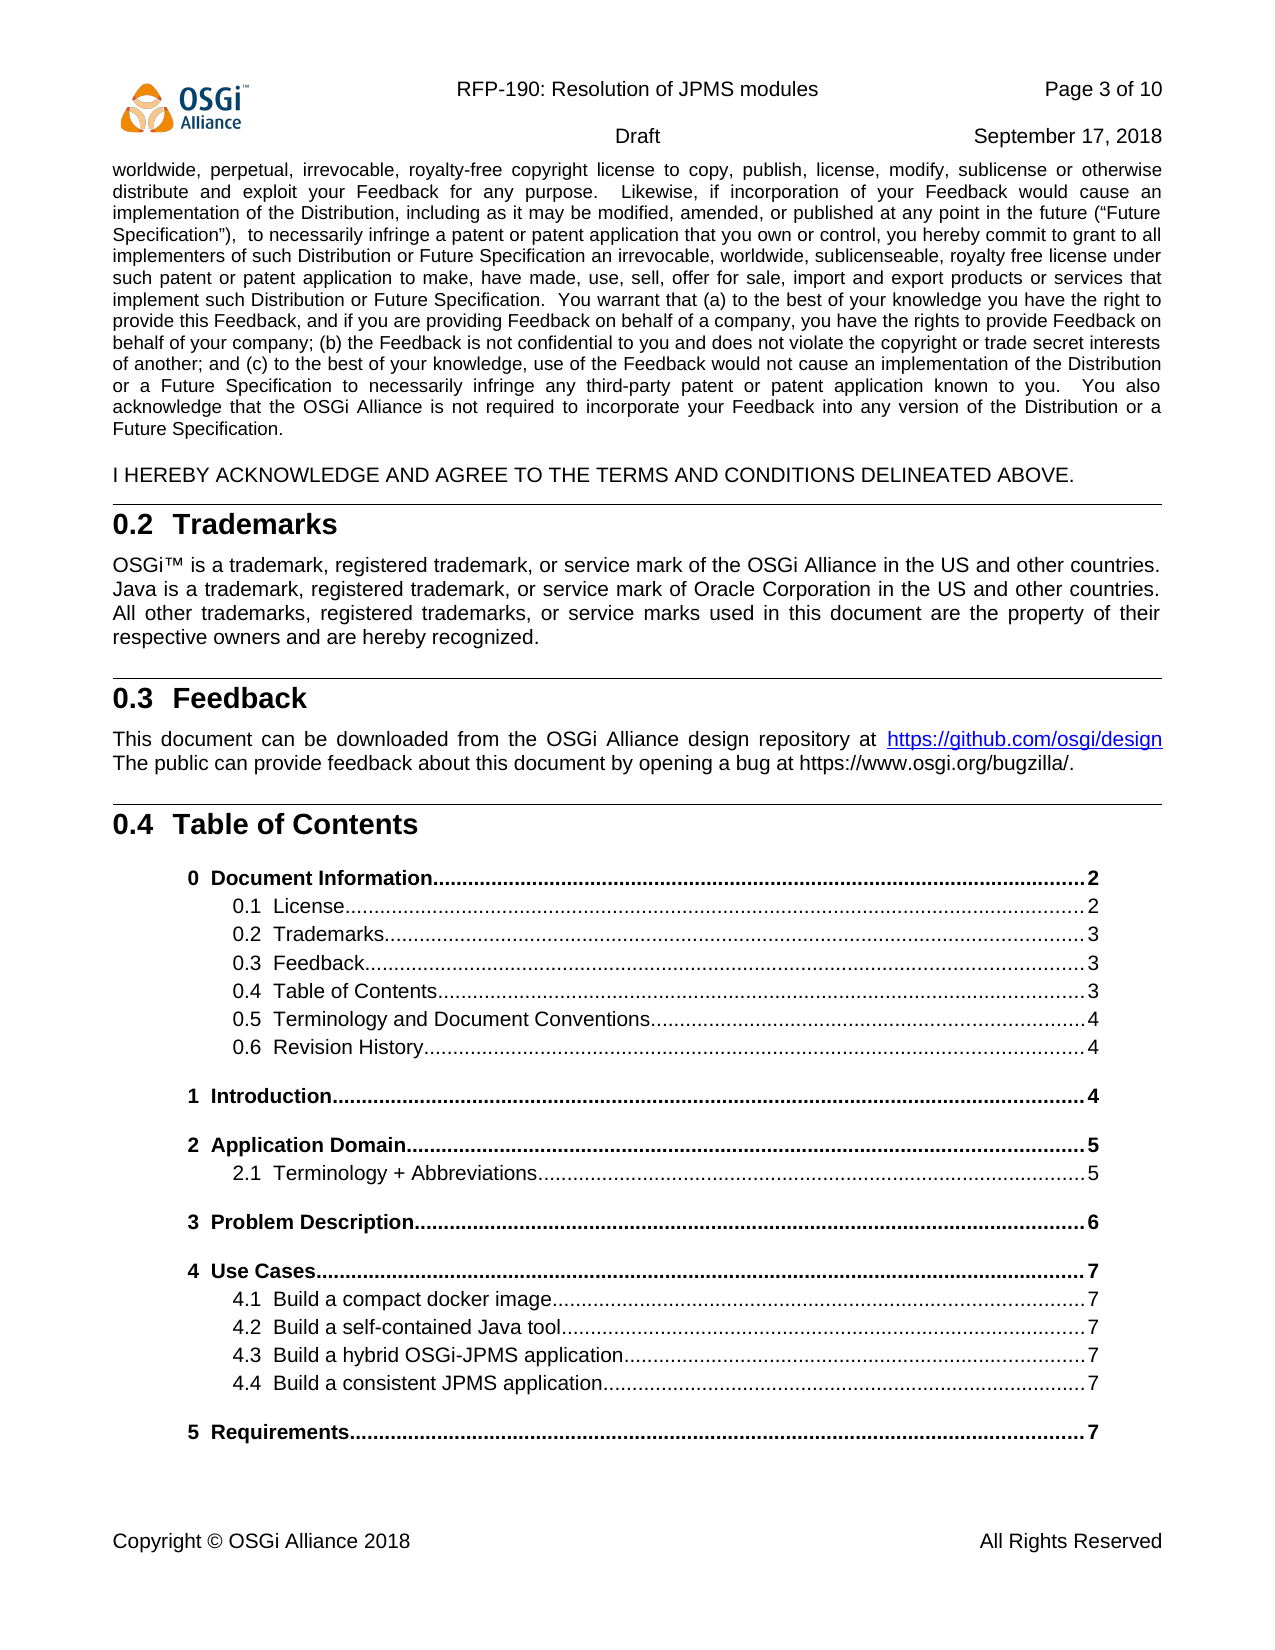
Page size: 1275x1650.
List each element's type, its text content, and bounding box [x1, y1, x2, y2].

text 0.4 Table of Contents 3 [232, 978, 1162, 1002]
text 0.2 Trademarks 3 [232, 922, 1162, 946]
text 5 Requirements 7 [187, 1420, 1162, 1444]
text 4.4 Build a consistent JPMS application 7 [232, 1371, 1162, 1395]
subtitle Feedback [112, 679, 1162, 715]
text 0.6 Revision History 4 [232, 1035, 1162, 1059]
text 0.5 Terminology and Document Conventions 4 [232, 1007, 1162, 1031]
text worldwide, perpetual, irrevocable, royalty-free copyright license to copy, publish, license, modify, sublicense or otherwise distribute and exploit your Feedback for any purpose. Likewise, if incorporation of your Feedback would cause an implementation of the Distribution, including as it may be modified, amended, or published at any point in the future (“Future Specification”), to necessarily infringe a patent or patent application that you own or control, you hereby commit to grant to all implementers of such Distribution or Future Specification an irrevocable, worldwide, sublicenseable, royalty free license under such patent or patent application to make, have made, use, sell, offer for sale, import and export products or services that implement such Distribution or Future Specification. You warrant that (a) to the best of your knowledge you have the right to provide this Feedback, and if you are providing Feedback on behalf of a company, you have the rights to provide Feedback on behalf of your company; (b) the Feedback is not confidential to you and does not violate the copyright or trade secret interests of another; and (c) to the best of your knowledge, use of the Feedback would not cause an implementation of the Distribution or a Future Specification to necessarily infringe any third-party patent or patent application known to you. You also acknowledge that the OSGi Alliance is not required to incorporate your Feedback into any version of the Distribution or a Future Specification. [112, 159, 1162, 439]
text 2.1 Terminology + Abbreviations 5 [232, 1161, 1162, 1185]
text 4.1 Build a compact docker image 7 [232, 1287, 1162, 1311]
text OSGi™ is a trademark, registered trademark, or service mark of the OSGi Alliance in the US and other countries. Java is a trademark, registered trademark, or service mark of Oracle Corporation in the US and other countries. All other trademarks, registered trademarks, or service marks used in this document are the property of their respective owners and are hereby recognized. [112, 553, 1162, 649]
text I HEREBY ACKNOWLEDGE AND AGREE TO THE TERMS AND CONDITIONS DELINEATED ABOVE. [112, 463, 1162, 487]
subtitle Trademarks [112, 505, 1162, 541]
picture [113, 76, 257, 140]
text 4.2 Build a self-contained Java tool 7 [232, 1315, 1162, 1339]
text 4 Use Cases 7 [187, 1259, 1162, 1283]
text 0 Document Information 2 [187, 866, 1162, 890]
text This document can be downloaded from the OSGi Alliance design repository at https://github.com/osgi/design The public can provide feedback about this document by opening a bug at https://www.osgi.org/bugzilla/. [112, 727, 1162, 775]
text 0.3 Feedback 3 [232, 950, 1162, 974]
text 2 Application Domain 5 [187, 1133, 1162, 1157]
text 1 Introduction 4 [187, 1084, 1162, 1108]
text 0.1 License 2 [232, 894, 1162, 918]
text 3 Problem Description 6 [187, 1210, 1162, 1234]
text 4.3 Build a hybrid OSGi-JPMS application 7 [232, 1343, 1162, 1367]
subtitle Table of Contents [112, 805, 1162, 841]
